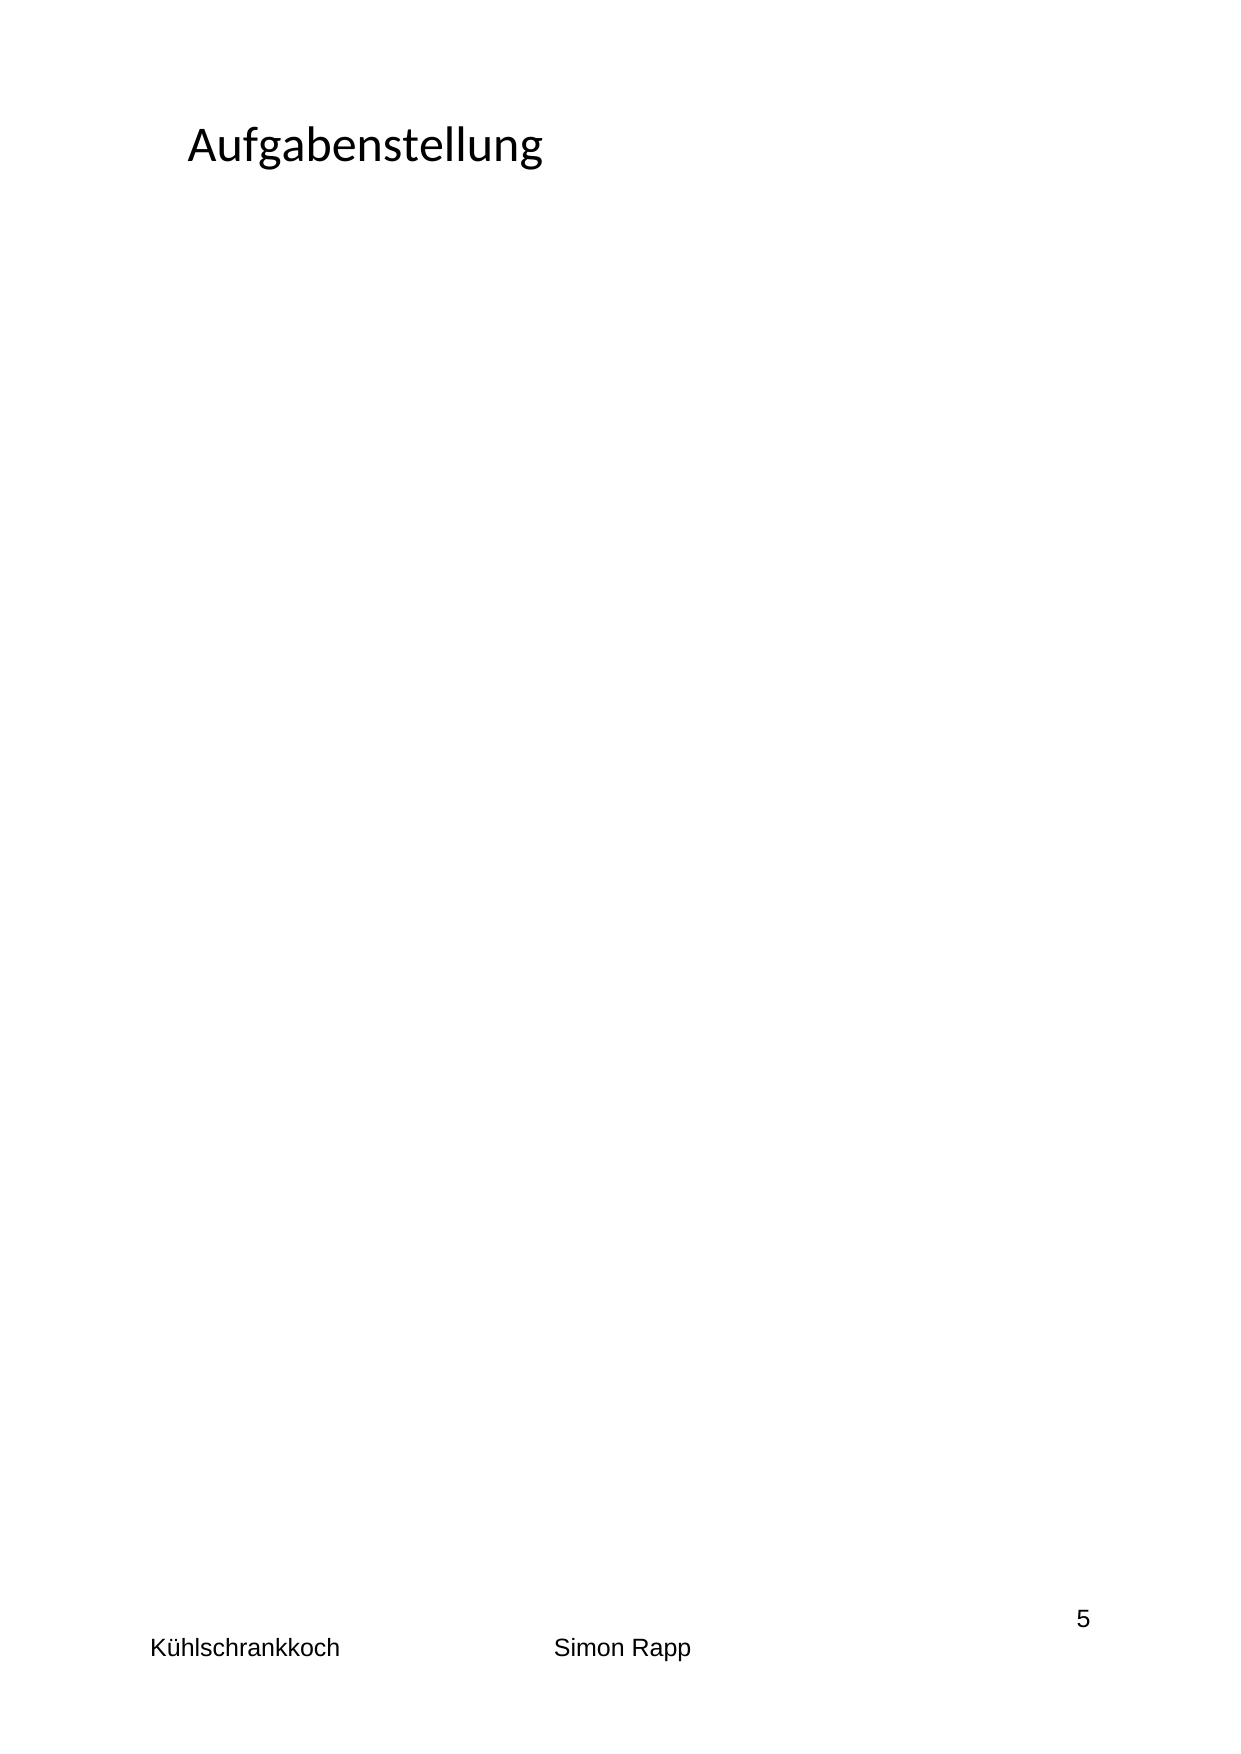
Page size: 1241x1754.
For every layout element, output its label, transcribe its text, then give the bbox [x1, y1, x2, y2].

subtitle Aufgabenstellung [187, 112, 1090, 173]
